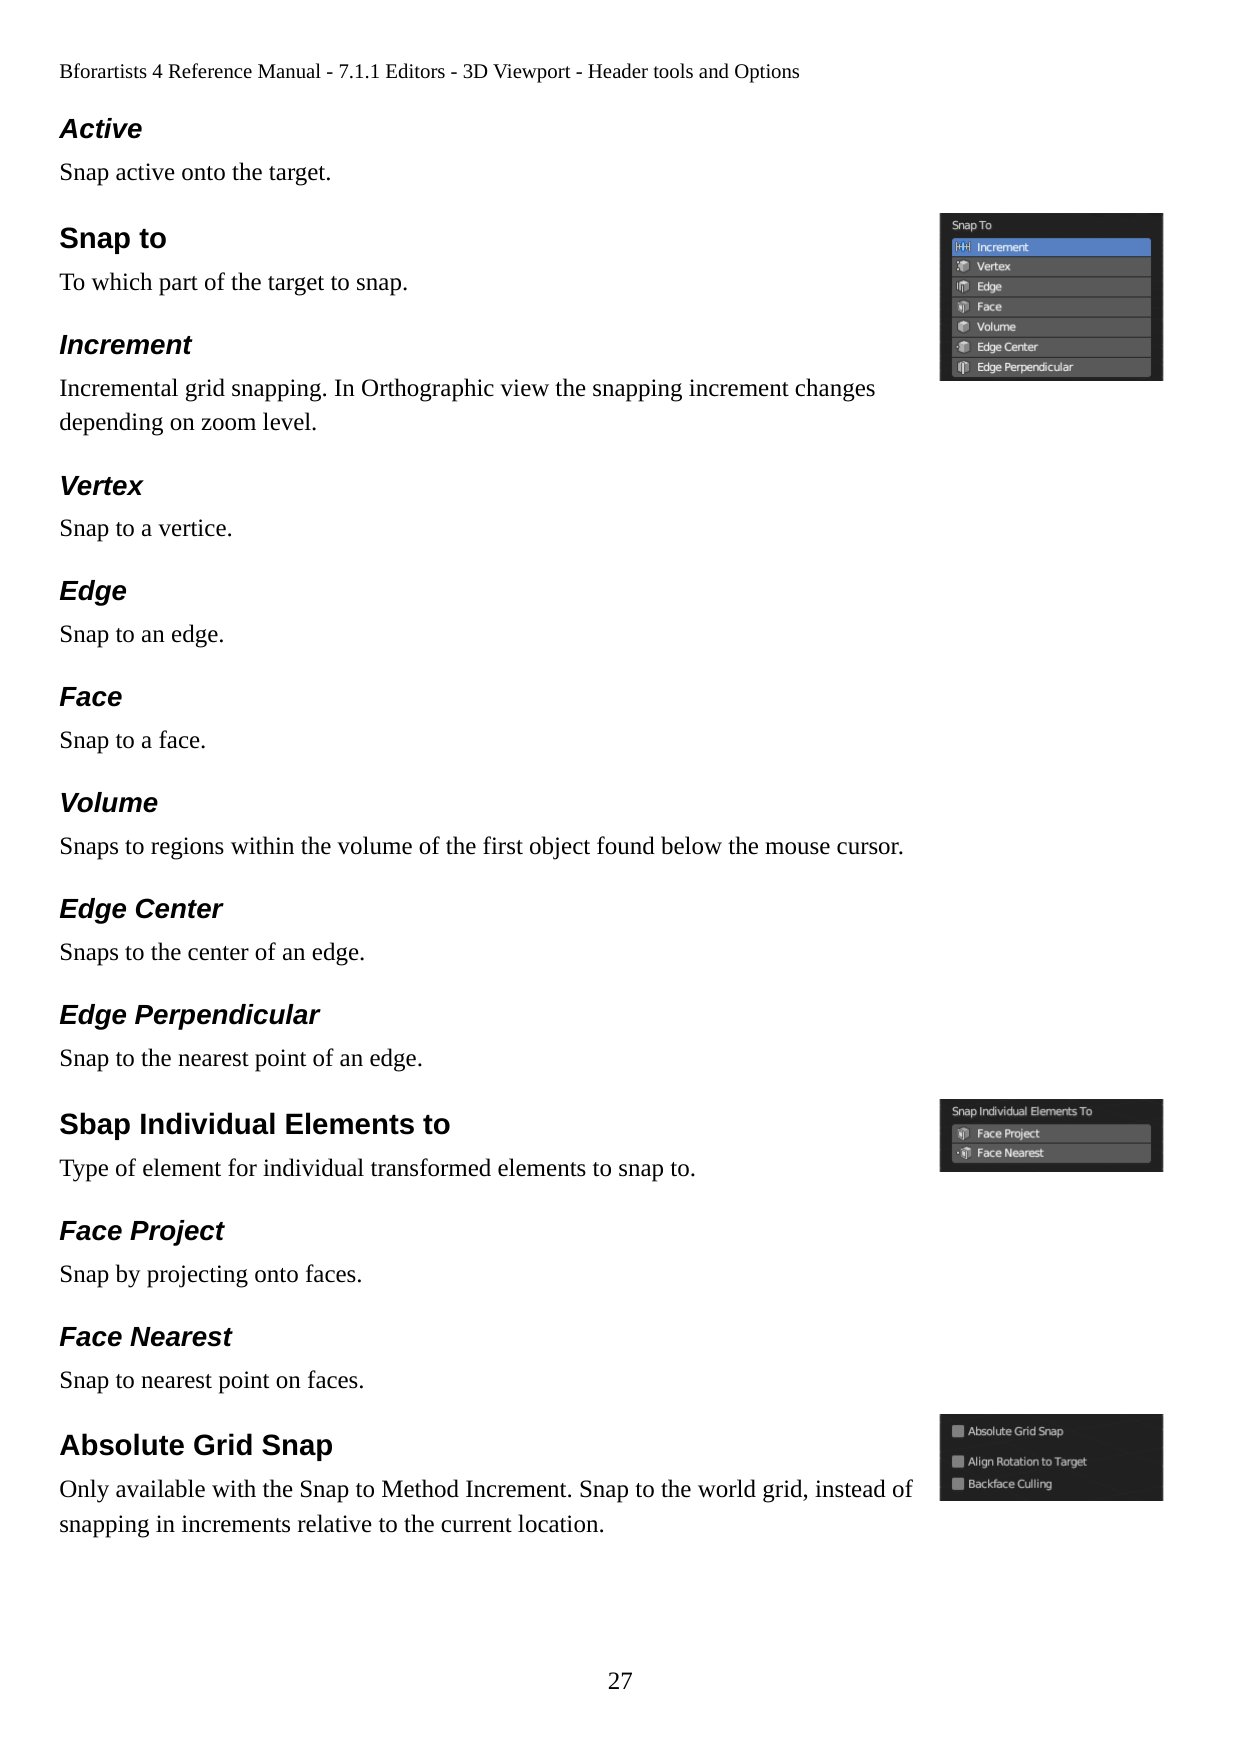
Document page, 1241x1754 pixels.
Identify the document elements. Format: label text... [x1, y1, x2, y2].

subtitle Face [59, 681, 1181, 713]
text Snaps to regions within the volume of the first object found below the mouse cursor. [59, 831, 1181, 860]
text Snap to a face. [59, 725, 1181, 754]
subtitle Edge Perpendicular [59, 998, 1181, 1030]
subtitle Snap to [59, 221, 939, 254]
text Type of element for individual transformed elements to snap to. [59, 1153, 1181, 1182]
subtitle Absolute Grid Snap [59, 1428, 939, 1462]
text Snap to nearest point on faces. [59, 1365, 1181, 1393]
subtitle [1164, 1107, 1181, 1140]
subtitle Edge [59, 575, 1181, 607]
subtitle Increment [59, 328, 939, 360]
text Snap by projecting onto faces. [59, 1259, 1181, 1287]
subtitle Face Project [59, 1214, 1181, 1246]
text Snap to the nearest point of an edge. [59, 1043, 1181, 1072]
text Snap to an edge. [59, 619, 1181, 648]
text Snap active onto the target. [59, 157, 1181, 186]
text Incremental grid snapping. In Orthographic view the snapping increment changes depending on zoom level. [59, 373, 1181, 436]
subtitle [1164, 328, 1181, 360]
text Snaps to the center of an edge. [59, 937, 1181, 966]
subtitle Active [59, 113, 1181, 144]
subtitle [1164, 221, 1181, 254]
subtitle Volume [59, 787, 1181, 818]
text To which part of the target to snap. [59, 267, 939, 296]
picture [939, 213, 1164, 381]
subtitle Vertex [59, 469, 1181, 501]
picture [939, 1414, 1164, 1501]
text Snap to a vertice. [59, 513, 1181, 542]
subtitle [1164, 1428, 1181, 1462]
text Only available with the Snap to Method Increment. Snap to the world grid, instead of snapping in increments relative to the current location. [59, 1474, 1181, 1538]
picture [939, 1099, 1164, 1172]
subtitle Edge Center [59, 893, 1181, 924]
subtitle Face Nearest [59, 1320, 1181, 1352]
subtitle Sbap Individual Elements to [59, 1107, 939, 1140]
